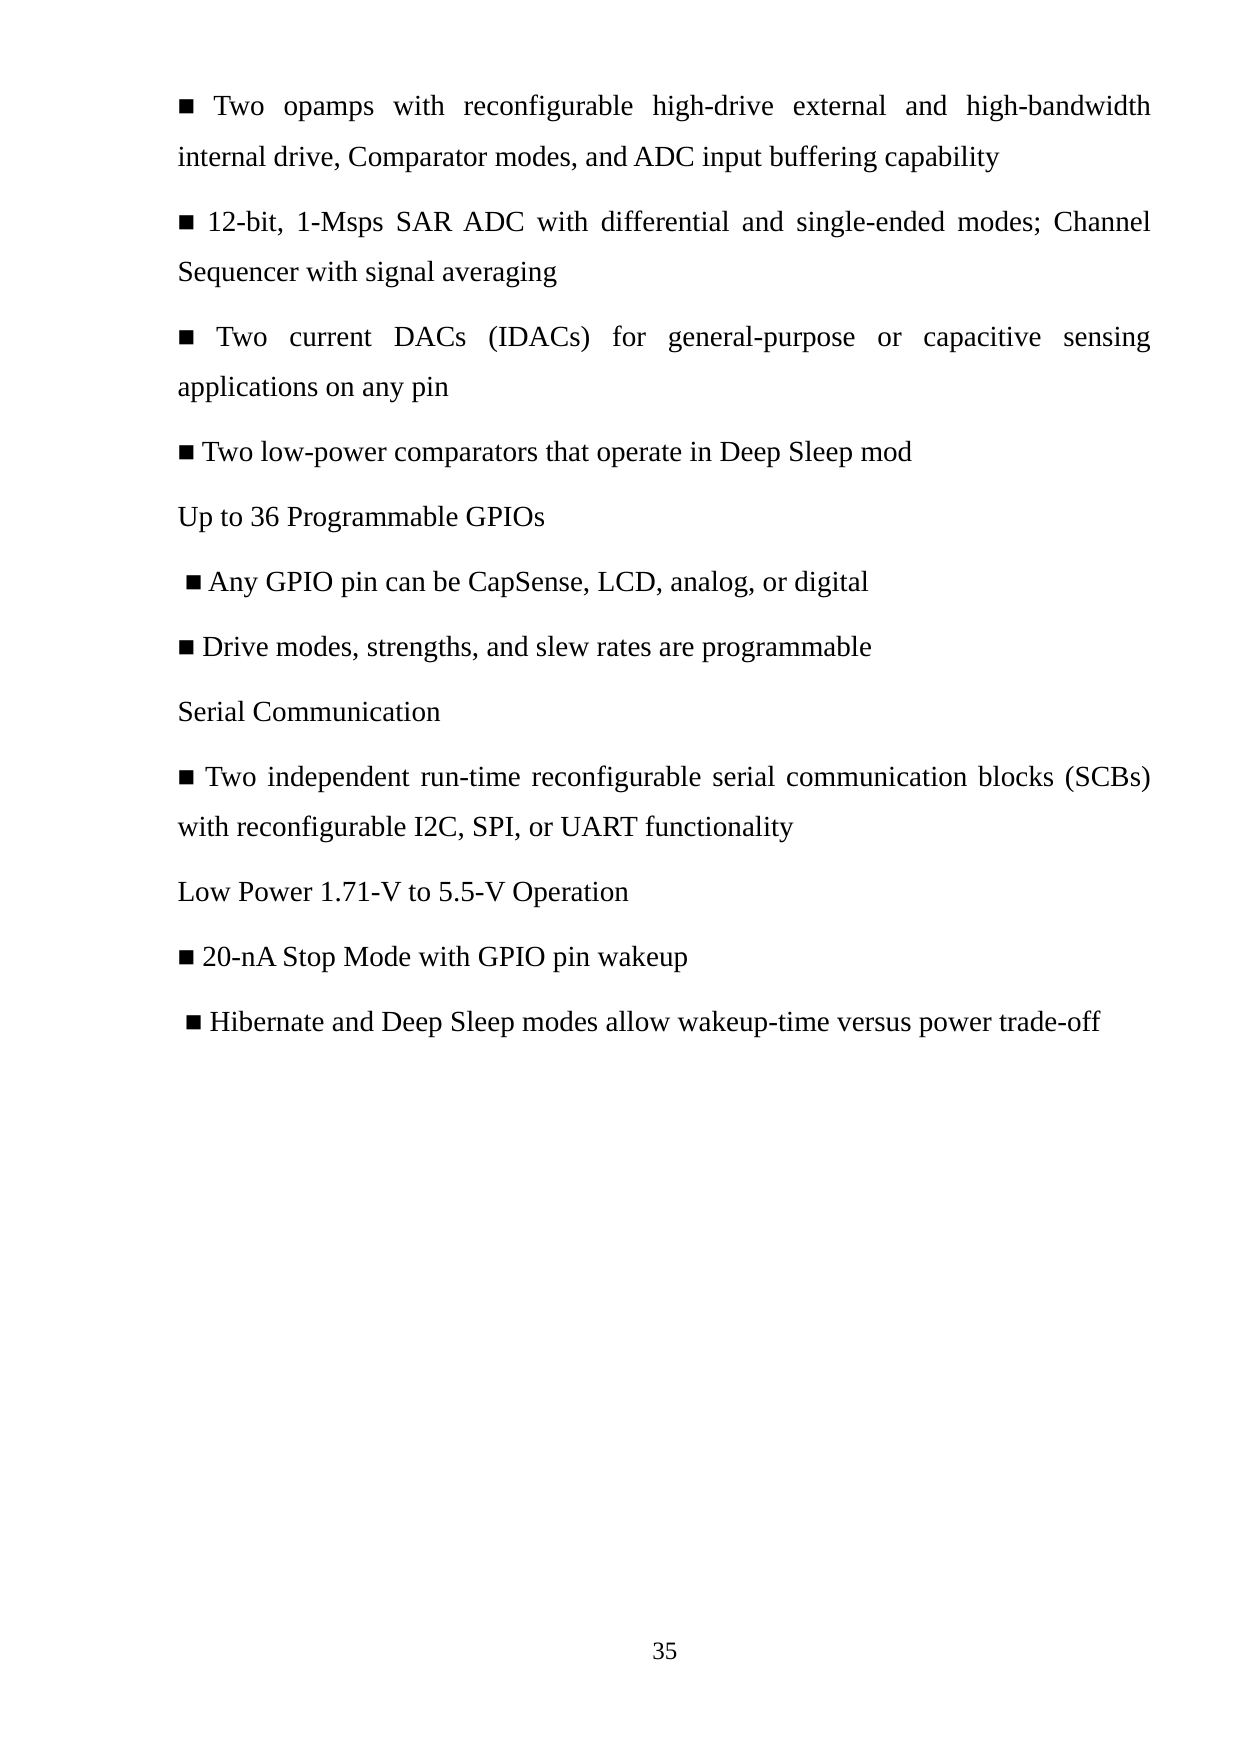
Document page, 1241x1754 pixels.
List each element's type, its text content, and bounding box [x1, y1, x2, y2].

text ■ Two independent run-time reconfigurable serial communication blocks (SCBs) with reconfigurable I2C, SPI, or UART functionality [177, 759, 1152, 842]
text ■ Two current DACs (IDACs) for general-purpose or capacitive sensing applications on any pin [177, 319, 1152, 403]
text ■ 12-bit, 1-Msps SAR ADC with differential and single-ended modes; Channel Sequencer with signal averaging [177, 204, 1152, 288]
text ■ 20-nA Stop Mode with GPIO pin wakeup [177, 939, 1152, 972]
text Up to 36 Programmable GPIOs [177, 499, 1152, 533]
text Serial Communication [177, 694, 1152, 727]
text Low Power 1.71-V to 5.5-V Operation [177, 874, 1152, 907]
text ■ Hibernate and Deep Sleep modes allow wakeup-time versus power trade-off [177, 1004, 1152, 1037]
text ■ Two low-power comparators that operate in Deep Sleep mod [177, 434, 1152, 468]
text ■ Any GPIO pin can be CapSense, LCD, analog, or digital [177, 564, 1152, 597]
text ■ Drive modes, strengths, and slew rates are programmable [177, 629, 1152, 662]
text ■ Two opamps with reconfigurable high-drive external and high-bandwidth internal drive, Comparator modes, and ADC input buffering capability [177, 88, 1152, 172]
